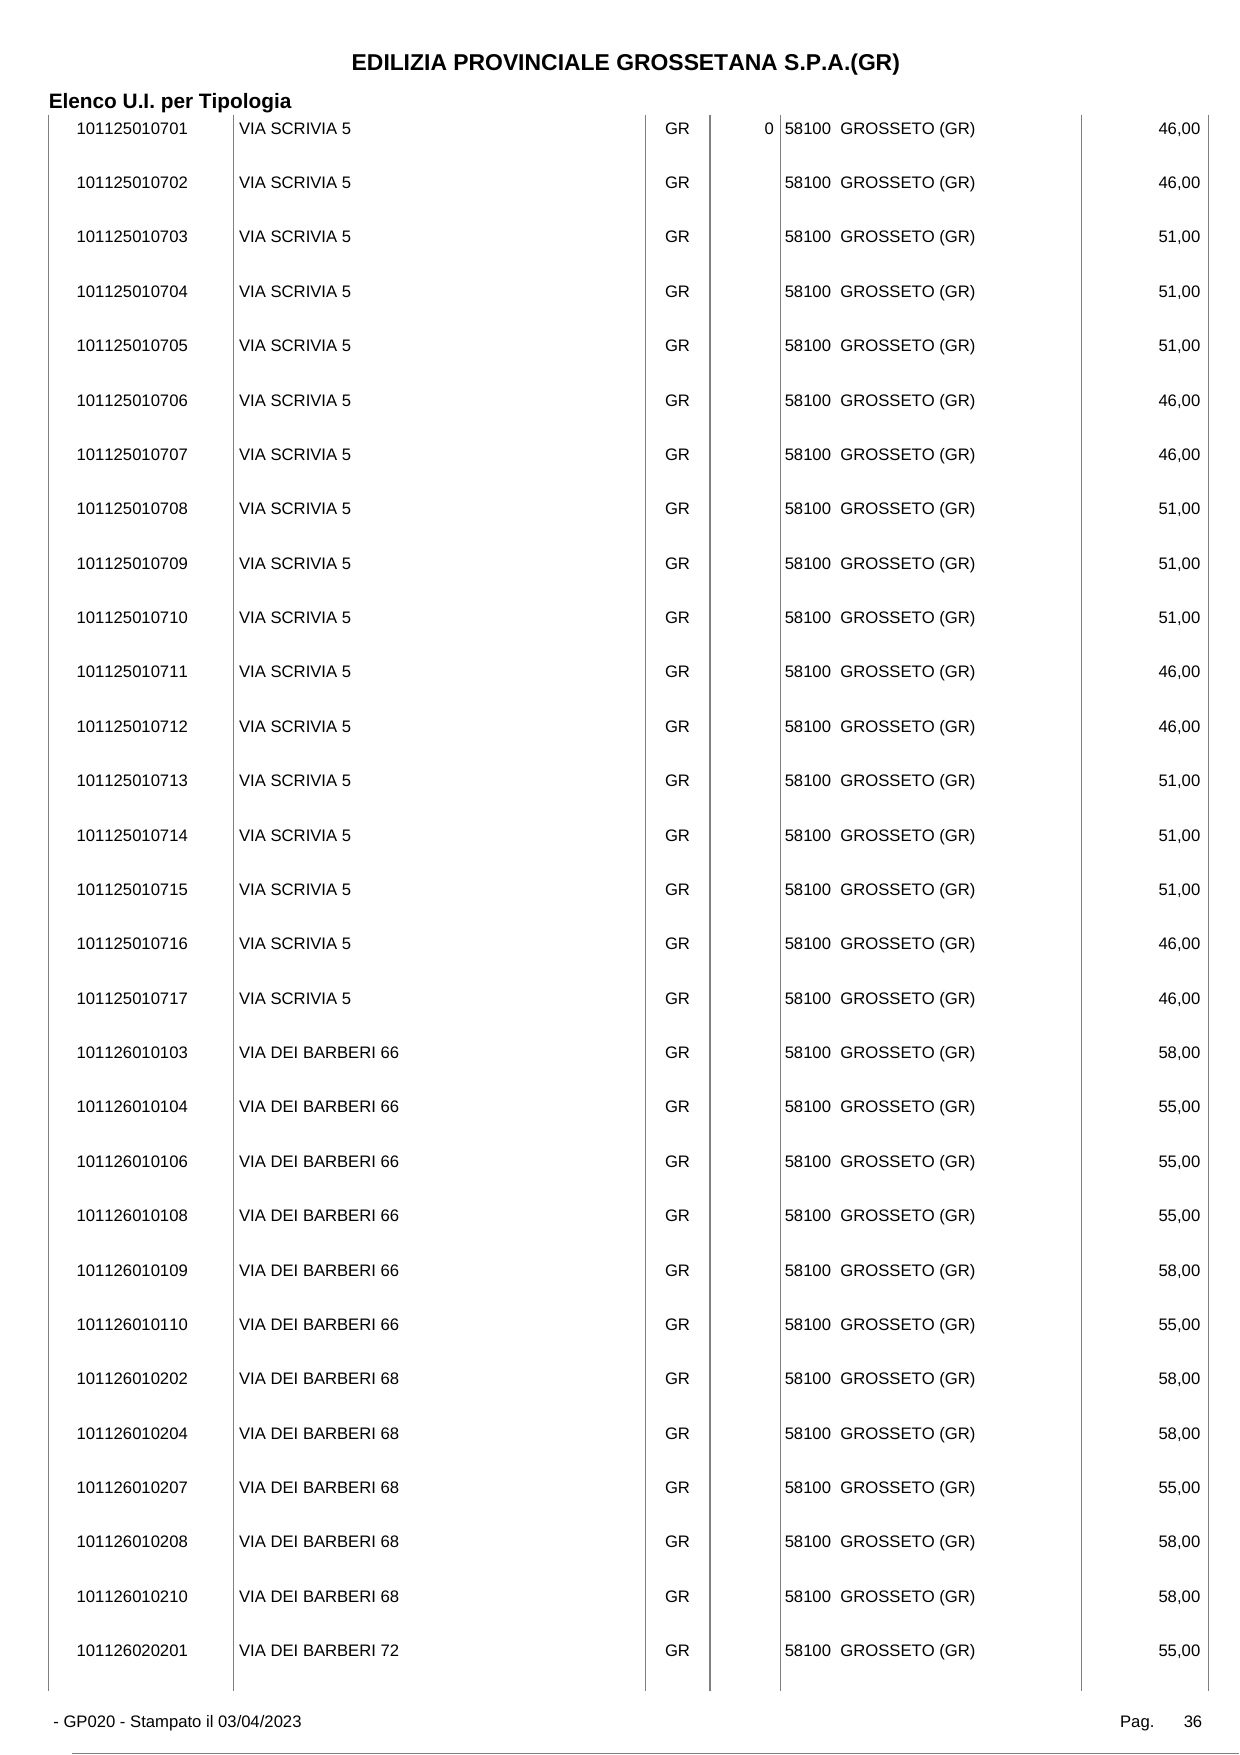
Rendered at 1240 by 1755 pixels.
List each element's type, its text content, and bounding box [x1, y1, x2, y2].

table_cell 58100 GROSSETO (GR) [781, 876, 1081, 930]
table_cell [711, 386, 780, 441]
table_cell [711, 1311, 780, 1365]
table_cell 58100 GROSSETO (GR) [781, 1148, 1081, 1202]
table_cell GR [646, 930, 709, 984]
table_cell 101126010202 [49, 1365, 233, 1419]
table_cell VIA SCRIVIA 5 [234, 386, 588, 441]
table_cell [589, 604, 645, 658]
table_cell [589, 278, 645, 332]
table_cell GR [646, 1528, 709, 1583]
table_cell [711, 495, 780, 549]
table_cell 51,00 [1082, 495, 1208, 549]
table_cell 101125010701 [49, 115, 233, 169]
table_cell 101125010710 [49, 604, 233, 658]
table_cell GR [646, 767, 709, 821]
table_cell [711, 169, 780, 223]
table_cell [589, 1311, 645, 1365]
table_cell VIA DEI BARBERI 66 [234, 1093, 588, 1148]
table_cell 101125010705 [49, 332, 233, 386]
table_cell 101126010207 [49, 1474, 233, 1528]
table_cell [589, 1474, 645, 1528]
table_cell 101125010702 [49, 169, 233, 223]
table_cell GR [646, 495, 709, 549]
table_cell 58100 GROSSETO (GR) [781, 604, 1081, 658]
table_cell [589, 332, 645, 386]
table_cell GR [646, 332, 709, 386]
table_cell 58,00 [1082, 1039, 1208, 1093]
table_cell [589, 876, 645, 930]
table_cell GR [646, 115, 709, 169]
table_cell [589, 1637, 645, 1691]
table_cell VIA SCRIVIA 5 [234, 767, 588, 821]
table_cell [711, 876, 780, 930]
table_cell VIA DEI BARBERI 68 [234, 1583, 588, 1637]
table_cell 58100 GROSSETO (GR) [781, 1420, 1081, 1474]
table_cell [589, 441, 645, 495]
table_cell [589, 1039, 645, 1093]
table_cell VIA SCRIVIA 5 [234, 604, 588, 658]
table_cell VIA SCRIVIA 5 [234, 332, 588, 386]
table_cell 101125010708 [49, 495, 233, 549]
table_cell 58100 GROSSETO (GR) [781, 332, 1081, 386]
table_cell [589, 1420, 645, 1474]
table_cell 101126020201 [49, 1637, 233, 1691]
table_cell 58100 GROSSETO (GR) [781, 1202, 1081, 1256]
table_cell 51,00 [1082, 550, 1208, 604]
table_cell 58100 GROSSETO (GR) [781, 1637, 1081, 1691]
table_cell 58100 GROSSETO (GR) [781, 1583, 1081, 1637]
table_cell GR [646, 1583, 709, 1637]
table_cell VIA SCRIVIA 5 [234, 115, 588, 169]
table_cell GR [646, 1256, 709, 1311]
table_cell GR [646, 278, 709, 332]
table_cell 55,00 [1082, 1202, 1208, 1256]
table_cell VIA SCRIVIA 5 [234, 223, 588, 278]
table_cell 0 [711, 115, 780, 169]
table_cell VIA SCRIVIA 5 [234, 821, 588, 876]
table_cell VIA SCRIVIA 5 [234, 169, 588, 223]
table_cell 58100 GROSSETO (GR) [781, 713, 1081, 767]
table_cell [711, 1528, 780, 1583]
table_cell 101126010210 [49, 1583, 233, 1637]
table_cell [711, 1148, 780, 1202]
table_cell 51,00 [1082, 278, 1208, 332]
table_cell [589, 495, 645, 549]
table_cell 58100 GROSSETO (GR) [781, 386, 1081, 441]
table_cell 46,00 [1082, 930, 1208, 984]
table_cell 58100 GROSSETO (GR) [781, 1528, 1081, 1583]
table_cell [711, 1256, 780, 1311]
table_cell 51,00 [1082, 332, 1208, 386]
table_cell GR [646, 1474, 709, 1528]
table_cell 101125010713 [49, 767, 233, 821]
table_cell VIA DEI BARBERI 68 [234, 1420, 588, 1474]
table_cell 101125010712 [49, 713, 233, 767]
table_cell 101125010706 [49, 386, 233, 441]
table_cell 58100 GROSSETO (GR) [781, 278, 1081, 332]
table_cell VIA DEI BARBERI 66 [234, 1202, 588, 1256]
table_cell 58,00 [1082, 1256, 1208, 1311]
table_cell 101125010711 [49, 658, 233, 713]
table_cell [711, 713, 780, 767]
table_cell [711, 821, 780, 876]
table_cell VIA DEI BARBERI 68 [234, 1474, 588, 1528]
table_cell VIA SCRIVIA 5 [234, 550, 588, 604]
table_cell 46,00 [1082, 441, 1208, 495]
table_cell 58100 GROSSETO (GR) [781, 1039, 1081, 1093]
table_cell 55,00 [1082, 1474, 1208, 1528]
table_cell GR [646, 713, 709, 767]
table_cell VIA SCRIVIA 5 [234, 930, 588, 984]
table_cell 58100 GROSSETO (GR) [781, 169, 1081, 223]
table_cell [589, 767, 645, 821]
table_cell [711, 550, 780, 604]
table_cell 58100 GROSSETO (GR) [781, 658, 1081, 713]
table_cell [711, 1637, 780, 1691]
table_cell [589, 115, 645, 169]
table_cell 55,00 [1082, 1637, 1208, 1691]
table_cell 51,00 [1082, 821, 1208, 876]
table_cell GR [646, 169, 709, 223]
table_cell 55,00 [1082, 1311, 1208, 1365]
table_cell [711, 604, 780, 658]
table_cell [589, 1202, 645, 1256]
table_cell 101126010106 [49, 1148, 233, 1202]
table_cell [711, 1365, 780, 1419]
table_cell 58100 GROSSETO (GR) [781, 1311, 1081, 1365]
table_cell [589, 386, 645, 441]
table_cell [589, 1093, 645, 1148]
table_cell 101126010109 [49, 1256, 233, 1311]
table_cell 46,00 [1082, 658, 1208, 713]
table_cell GR [646, 1148, 709, 1202]
table_cell VIA DEI BARBERI 66 [234, 1311, 588, 1365]
table_cell [589, 1583, 645, 1637]
table_cell [711, 1202, 780, 1256]
table_cell 101126010104 [49, 1093, 233, 1148]
table_cell 58100 GROSSETO (GR) [781, 1474, 1081, 1528]
table_cell GR [646, 1093, 709, 1148]
table_cell VIA DEI BARBERI 72 [234, 1637, 588, 1691]
table_cell 58100 GROSSETO (GR) [781, 223, 1081, 278]
table_cell [711, 1420, 780, 1474]
table_cell [711, 1474, 780, 1528]
table_cell 46,00 [1082, 169, 1208, 223]
table_cell GR [646, 1039, 709, 1093]
table_cell 101126010103 [49, 1039, 233, 1093]
table_cell VIA SCRIVIA 5 [234, 441, 588, 495]
table_cell VIA SCRIVIA 5 [234, 495, 588, 549]
table_cell GR [646, 1365, 709, 1419]
table_cell GR [646, 1311, 709, 1365]
table_cell VIA SCRIVIA 5 [234, 658, 588, 713]
table_cell [711, 332, 780, 386]
table_cell [711, 1583, 780, 1637]
table_cell GR [646, 658, 709, 713]
table_cell 51,00 [1082, 604, 1208, 658]
table_cell VIA DEI BARBERI 68 [234, 1528, 588, 1583]
table_cell 58100 GROSSETO (GR) [781, 495, 1081, 549]
table_cell 46,00 [1082, 386, 1208, 441]
table_cell GR [646, 1202, 709, 1256]
table_cell GR [646, 386, 709, 441]
table_cell [711, 767, 780, 821]
table_cell [589, 930, 645, 984]
table_cell 101125010704 [49, 278, 233, 332]
table_cell [589, 1528, 645, 1583]
table_cell [589, 985, 645, 1039]
table_cell VIA DEI BARBERI 66 [234, 1148, 588, 1202]
table_cell 101125010716 [49, 930, 233, 984]
table_cell 101126010208 [49, 1528, 233, 1583]
table_cell [589, 658, 645, 713]
table_cell VIA SCRIVIA 5 [234, 985, 588, 1039]
table_cell 58,00 [1082, 1528, 1208, 1583]
table_cell [711, 658, 780, 713]
table_cell 58100 GROSSETO (GR) [781, 1093, 1081, 1148]
table_cell [589, 1148, 645, 1202]
table_cell VIA DEI BARBERI 66 [234, 1039, 588, 1093]
table_cell 58,00 [1082, 1420, 1208, 1474]
table_cell 55,00 [1082, 1148, 1208, 1202]
table_cell [711, 1093, 780, 1148]
table_cell [711, 1039, 780, 1093]
table_cell 101126010108 [49, 1202, 233, 1256]
table_cell GR [646, 985, 709, 1039]
table_cell [589, 821, 645, 876]
table_cell 46,00 [1082, 713, 1208, 767]
table_cell 101126010110 [49, 1311, 233, 1365]
table_cell 58100 GROSSETO (GR) [781, 1365, 1081, 1419]
table_cell [589, 550, 645, 604]
table_cell 51,00 [1082, 876, 1208, 930]
table_cell GR [646, 223, 709, 278]
table_cell 58100 GROSSETO (GR) [781, 550, 1081, 604]
table_cell GR [646, 604, 709, 658]
table_cell 46,00 [1082, 985, 1208, 1039]
table_cell 58100 GROSSETO (GR) [781, 441, 1081, 495]
table_cell [711, 930, 780, 984]
table_cell 51,00 [1082, 767, 1208, 821]
table_cell [711, 985, 780, 1039]
table_cell 58100 GROSSETO (GR) [781, 985, 1081, 1039]
table_cell 58,00 [1082, 1365, 1208, 1419]
table_cell VIA DEI BARBERI 66 [234, 1256, 588, 1311]
table_cell [589, 1365, 645, 1419]
table_cell [711, 223, 780, 278]
table_cell 46,00 [1082, 115, 1208, 169]
table_cell GR [646, 441, 709, 495]
table_cell VIA SCRIVIA 5 [234, 876, 588, 930]
table_cell GR [646, 550, 709, 604]
table_cell 101126010204 [49, 1420, 233, 1474]
table_cell GR [646, 1420, 709, 1474]
table_cell 101125010714 [49, 821, 233, 876]
table_cell 58100 GROSSETO (GR) [781, 821, 1081, 876]
table_cell 101125010703 [49, 223, 233, 278]
table_cell 58100 GROSSETO (GR) [781, 930, 1081, 984]
table_cell GR [646, 821, 709, 876]
table_cell 55,00 [1082, 1093, 1208, 1148]
table_cell 101125010707 [49, 441, 233, 495]
table_cell 58100 GROSSETO (GR) [781, 1256, 1081, 1311]
table_cell 101125010717 [49, 985, 233, 1039]
table_cell [711, 278, 780, 332]
table_cell 101125010709 [49, 550, 233, 604]
table_cell [589, 169, 645, 223]
table_cell [589, 1256, 645, 1311]
table_cell GR [646, 1637, 709, 1691]
table_cell 58100 GROSSETO (GR) [781, 115, 1081, 169]
table_cell 101125010715 [49, 876, 233, 930]
table_cell 51,00 [1082, 223, 1208, 278]
table_cell GR [646, 876, 709, 930]
table_cell VIA SCRIVIA 5 [234, 713, 588, 767]
table_cell [589, 223, 645, 278]
table_cell [589, 713, 645, 767]
table_cell [711, 441, 780, 495]
table_cell 58100 GROSSETO (GR) [781, 767, 1081, 821]
table_cell 58,00 [1082, 1583, 1208, 1637]
table_cell VIA SCRIVIA 5 [234, 278, 588, 332]
table_cell VIA DEI BARBERI 68 [234, 1365, 588, 1419]
